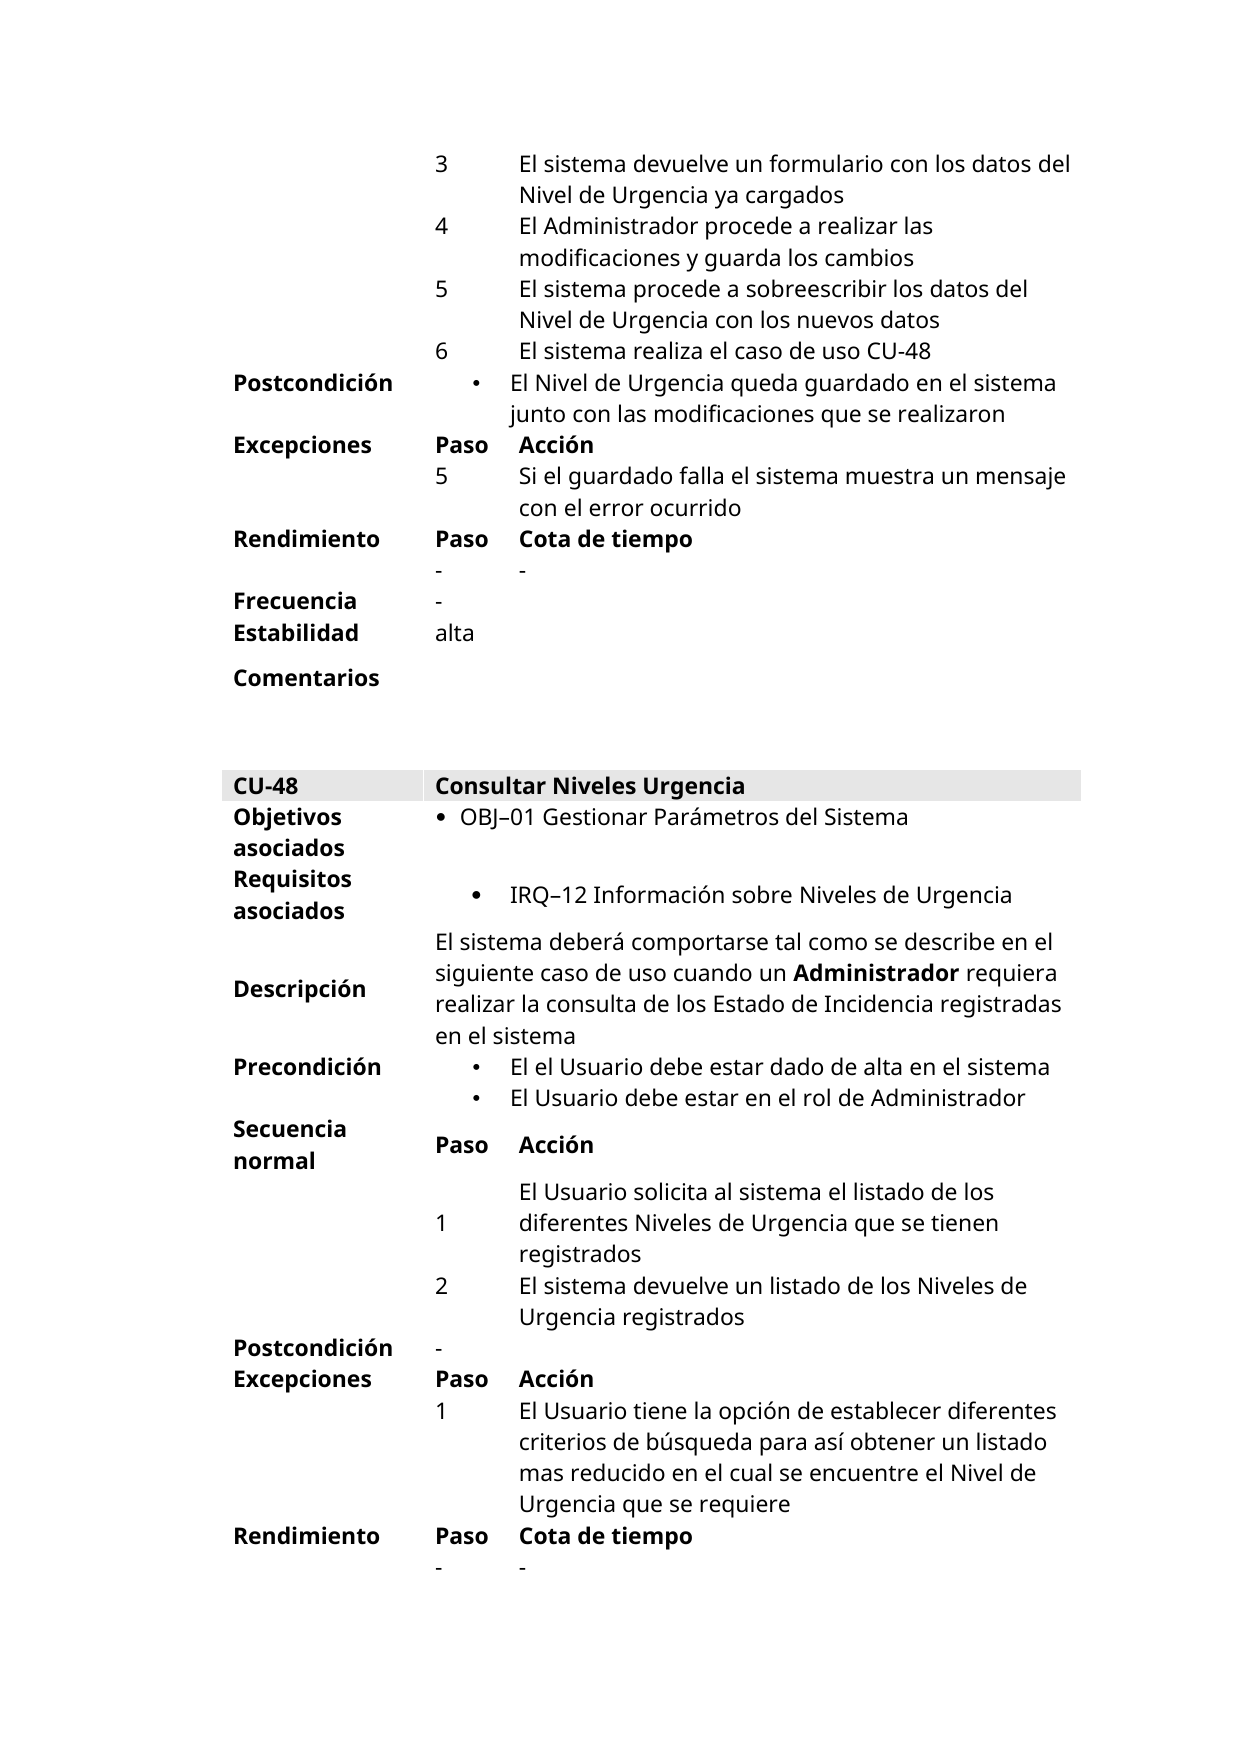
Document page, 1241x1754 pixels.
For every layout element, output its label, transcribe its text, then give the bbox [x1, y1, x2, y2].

table_cell El Usuario tiene la opción de establecer diferentes criterios de búsqueda para así obtener un listado mas reducido en el cual se encuentre el Nivel de Urgencia que se requiere [508, 1395, 1081, 1519]
table_cell Rendimiento [222, 1520, 423, 1551]
table_cell [222, 554, 423, 585]
table_cell El sistema procede a sobreescribir los datos del Nivel de Urgencia con los nuevos datos [508, 273, 1084, 335]
table_cell Paso [424, 1363, 507, 1394]
table_cell Acción [508, 1113, 1081, 1176]
table_cell - [424, 1551, 507, 1582]
table_cell Si el guardado falla el sistema muestra un mensaje con el error ocurrido [508, 460, 1084, 523]
table_cell OBJ–01 Gestionar Parámetros del Sistema [424, 801, 1081, 863]
table_cell Paso [424, 1520, 507, 1551]
table_cell IRQ–12 Información sobre Niveles de Urgencia [424, 863, 1081, 926]
table_cell Acción [508, 1363, 1081, 1394]
table_cell El Usuario solicita al sistema el listado de los diferentes Niveles de Urgencia que se tienen registrados [508, 1176, 1081, 1269]
table_cell [222, 1551, 423, 1582]
table_cell 3 [424, 148, 507, 210]
table_cell [424, 648, 1084, 707]
table_cell [222, 460, 423, 523]
table_cell Requisitos asociados [222, 863, 423, 926]
table_cell El Nivel de Urgencia queda guardado en el sistema junto con las modificaciones que se realizaron [424, 366, 1084, 429]
table_cell Frecuencia [222, 585, 423, 616]
table_cell Rendimiento [222, 523, 423, 554]
table_cell Acción [508, 429, 1084, 460]
table_cell 5 [424, 460, 507, 523]
table_header CU-48 [222, 770, 423, 801]
table_cell - [508, 1551, 1081, 1582]
table_cell - [424, 585, 1084, 616]
table_cell Excepciones [222, 429, 423, 460]
table_cell Postcondición [222, 366, 423, 429]
table_cell El Administrador procede a realizar las modificaciones y guarda los cambios [508, 210, 1084, 273]
table_header Consultar Niveles Urgencia [424, 770, 1081, 801]
table_cell Secuencia normal [222, 1113, 423, 1176]
table_cell El sistema devuelve un formulario con los datos del Nivel de Urgencia ya cargados [508, 148, 1084, 210]
table_cell 1 [424, 1176, 507, 1269]
table_cell 6 [424, 335, 507, 366]
table_cell 1 [424, 1395, 507, 1519]
table_cell Cota de tiempo [508, 1520, 1081, 1551]
table_cell 5 [424, 273, 507, 335]
table_cell Paso [424, 523, 507, 554]
table_cell Cota de tiempo [508, 523, 1084, 554]
table_cell Estabilidad [222, 616, 423, 648]
table_cell - [424, 1332, 1081, 1363]
table_cell Descripción [222, 926, 423, 1051]
table_cell [222, 148, 423, 366]
table_cell 4 [424, 210, 507, 273]
table_cell Comentarios [222, 648, 423, 707]
table_cell Paso [424, 1113, 507, 1176]
table_cell El sistema devuelve un listado de los Niveles de Urgencia registrados [508, 1270, 1081, 1332]
table_cell [222, 1395, 423, 1519]
table_cell El sistema deberá comportarse tal como se describe en el siguiente caso de uso cuando un Administrador requiera realizar la consulta de los Estado de Incidencia registradas en el sistema [424, 926, 1081, 1051]
table_cell Excepciones [222, 1363, 423, 1394]
table_cell - [508, 554, 1084, 585]
table_cell El el Usuario debe estar dado de alta en el sistema El Usuario debe estar en el rol de Administrador [424, 1051, 1081, 1113]
table_cell El sistema realiza el caso de uso CU-48 [508, 335, 1084, 366]
table_cell 2 [424, 1270, 507, 1332]
table_cell - [424, 554, 507, 585]
table_cell Postcondición [222, 1332, 423, 1363]
table_cell Objetivos asociados [222, 801, 423, 863]
table_cell [222, 1176, 423, 1332]
table_cell Paso [424, 429, 507, 460]
table_cell Precondición [222, 1051, 423, 1113]
table_cell alta [424, 616, 1084, 648]
